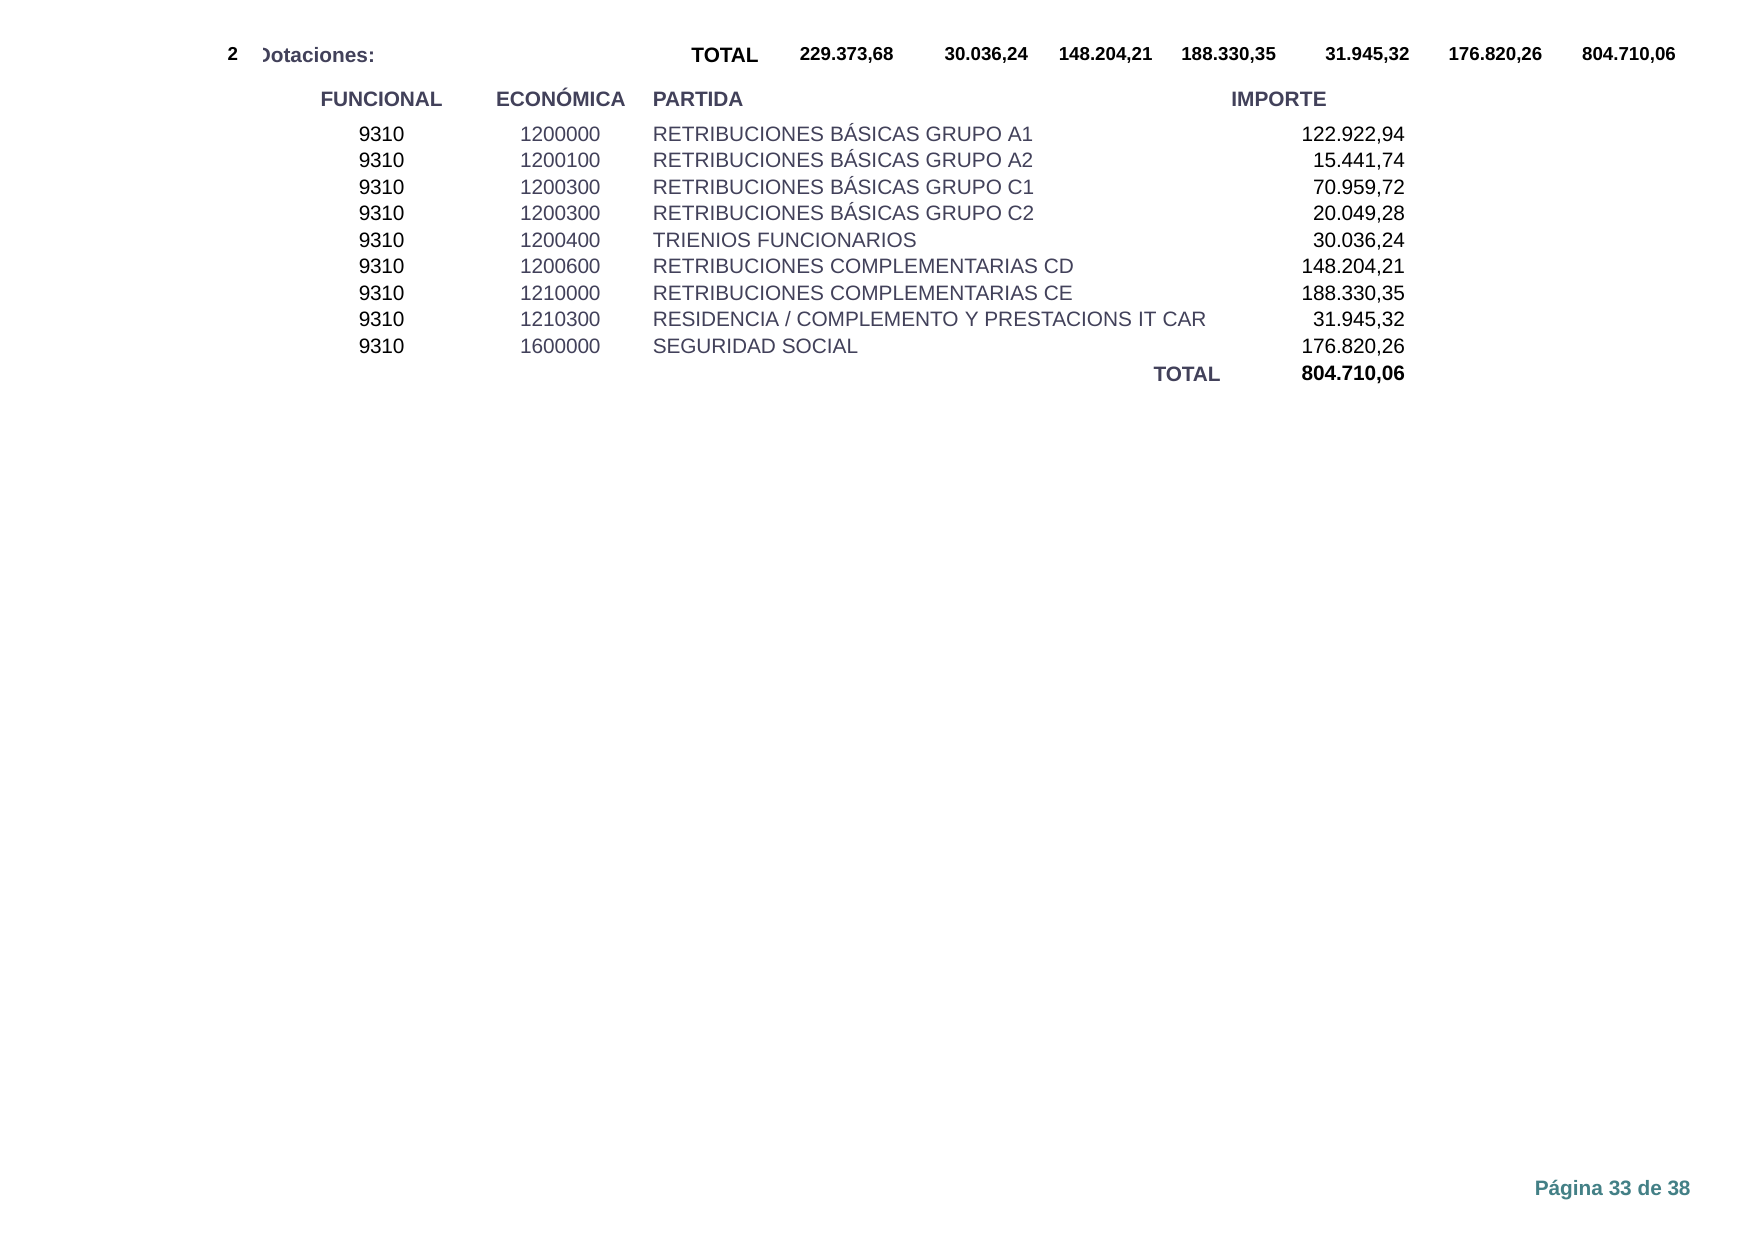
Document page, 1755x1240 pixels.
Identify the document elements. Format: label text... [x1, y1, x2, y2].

text 148.204,21 [1301, 255, 1431, 278]
text 1200600 [520, 255, 626, 278]
text 1210300 [520, 308, 626, 331]
text 9310 [358, 202, 430, 225]
text 122.922,94 [1301, 123, 1431, 146]
text 1200000 [520, 123, 626, 146]
text 804.710,06 [1582, 44, 1701, 65]
text RESIDENCIA / COMPLEMENTO Y PRESTACIONS IT CAR [653, 308, 1232, 331]
text TOTAL [1153, 362, 1248, 386]
text 9310 [358, 149, 430, 172]
text 148.204,21 [1058, 44, 1178, 65]
text 31.945,32 [1313, 308, 1431, 331]
text 30.036,24 [1313, 229, 1431, 252]
text 2 [227, 44, 263, 65]
text 1200300 [520, 176, 626, 199]
text 1210000 [520, 282, 626, 305]
text 804.710,06 [1301, 362, 1431, 385]
text 188.330,35 [1181, 44, 1300, 65]
text 176.820,26 [1301, 335, 1431, 358]
text 20.049,28 [1313, 202, 1431, 225]
text TRIENIOS FUNCIONARIOS [653, 229, 1232, 252]
text 1200100 [520, 149, 626, 172]
text 70.959,72 [1313, 176, 1431, 199]
text 1600000 [520, 335, 626, 358]
text 31.945,32 [1325, 44, 1434, 65]
text RETRIBUCIONES COMPLEMENTARIAS CE [653, 282, 1232, 305]
text 1 Dotaciones: [238, 44, 467, 67]
text Página 33 de 38 [1534, 1177, 1715, 1200]
text 188.330,35 [1301, 282, 1431, 305]
text 9310 [358, 282, 430, 305]
text RETRIBUCIONES COMPLEMENTARIAS CD [653, 255, 1232, 278]
text SEGURIDAD SOCIAL [653, 335, 883, 358]
text 15.441,74 [1313, 149, 1431, 172]
text RETRIBUCIONES BÁSICAS GRUPO A1 [653, 123, 1232, 146]
text 229.373,68 [799, 44, 919, 65]
text 9310 [358, 229, 430, 252]
text 9310 [358, 123, 430, 146]
text 1200400 [520, 229, 626, 252]
text RETRIBUCIONES BÁSICAS GRUPO C1 [653, 176, 1232, 199]
text 1200300 [520, 202, 626, 225]
text TOTAL [691, 44, 786, 67]
text 9310 [358, 335, 430, 358]
text 9310 [358, 176, 430, 199]
text 30.036,24 [944, 44, 1053, 65]
text RETRIBUCIONES BÁSICAS GRUPO A2 [653, 149, 1232, 172]
text 176.820,26 [1448, 44, 1567, 65]
text FUNCIONAL [320, 87, 467, 111]
text 9310 [358, 255, 430, 278]
text IMPORTE [1231, 88, 1351, 111]
text ECONÓMICA PARTIDA [496, 87, 769, 111]
text 9310 [358, 308, 430, 331]
text RETRIBUCIONES BÁSICAS GRUPO C2 [653, 202, 1232, 225]
